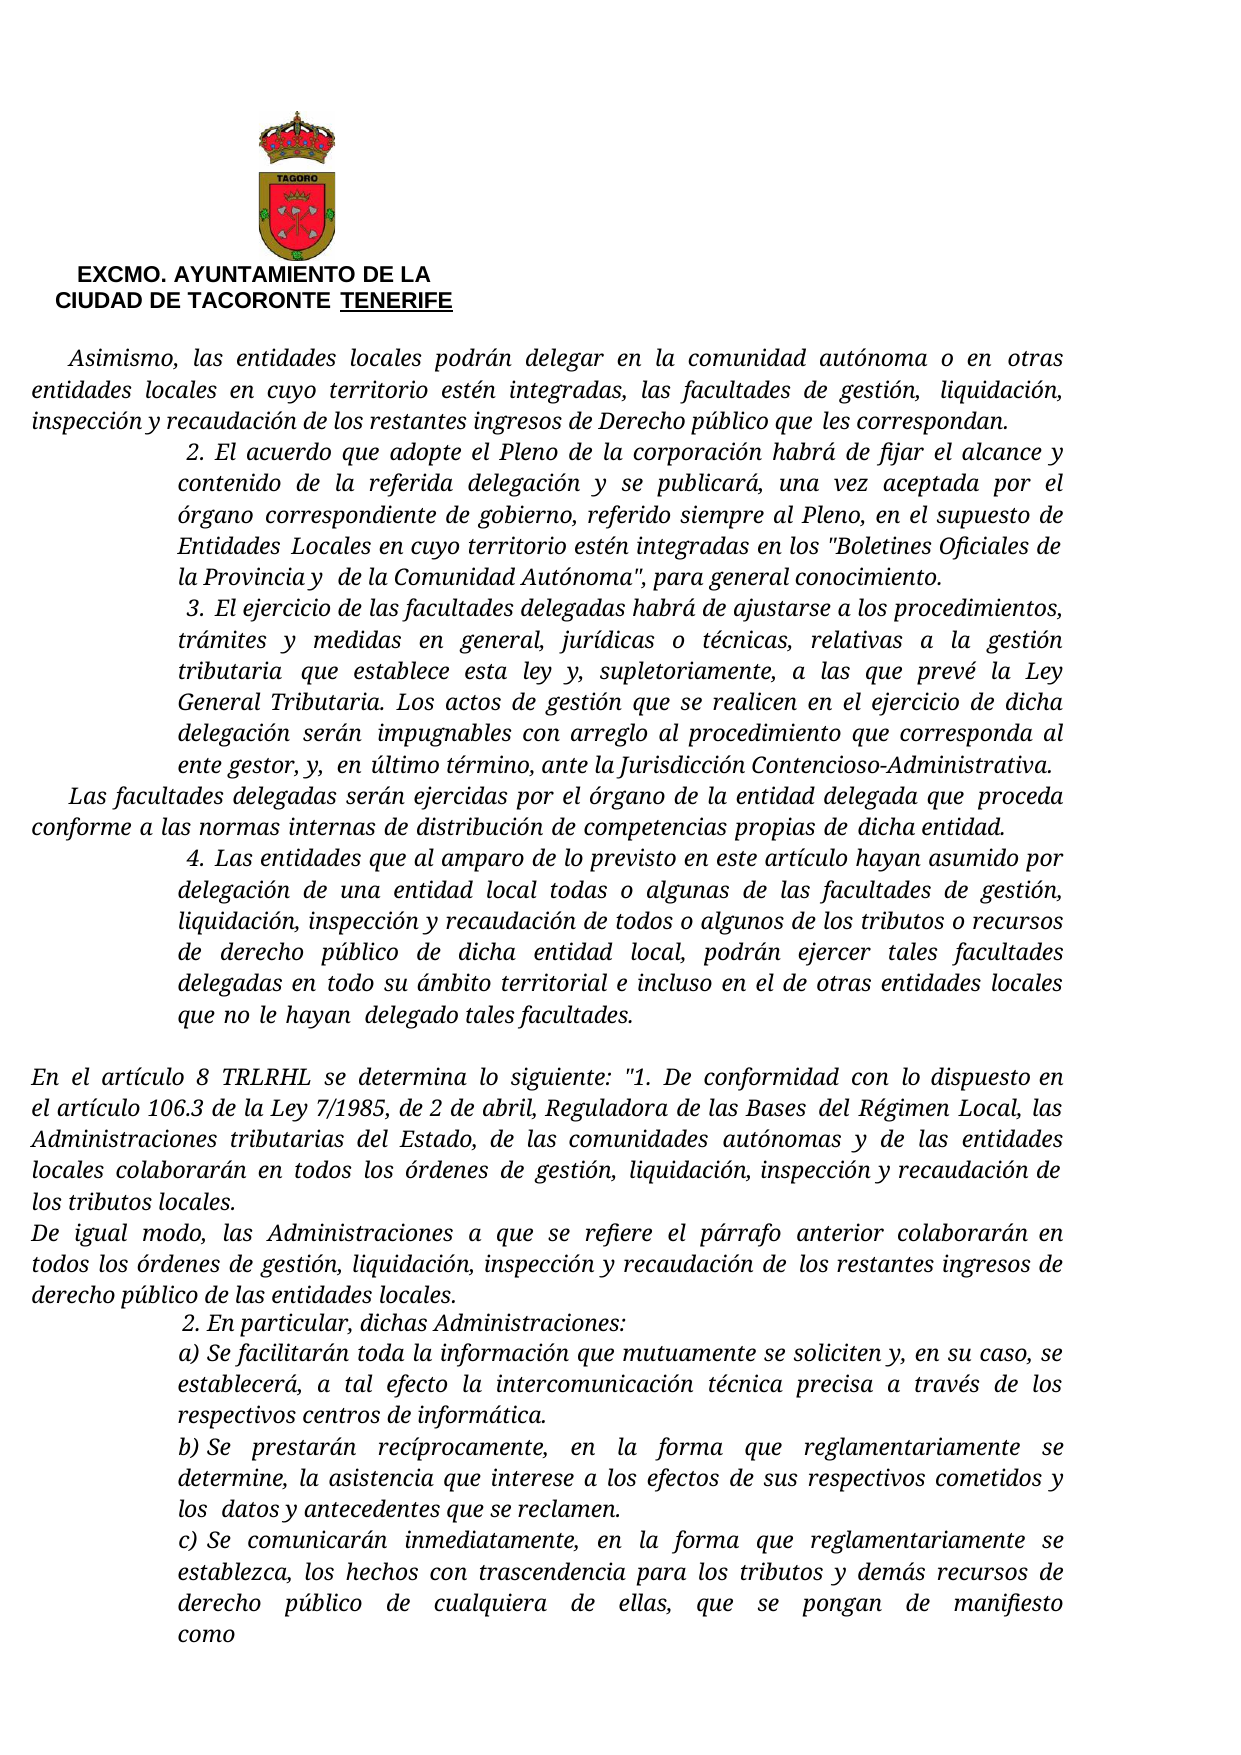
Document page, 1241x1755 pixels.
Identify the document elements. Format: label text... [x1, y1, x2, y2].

text En el artículo 8 TRLRHL se determina lo siguiente: "1. De conformidad con lo dispuesto en el artículo 106.3 de la Ley 7/1985, de 2 de abril, Reguladora de las Bases del Régimen Local, las Administraciones tributarias del Estado, de las comunidades autónomas y de las entidades locales colaborarán en todos los órdenes de gestión, liquidación, inspección y recaudación de los tributos locales. [31, 1061, 1064, 1217]
list En particular, dichas Administraciones: [153, 1311, 1209, 1337]
list Se prestarán recíprocamente, en la forma que reglamentariamente se determine, la asistencia que interese a los efectos de sus respectivos cometidos y los datos y antecedentes que se reclamen. [148, 1430, 1064, 1524]
list Se facilitarán toda la información que mutuamente se soliciten y, en su caso, se establecerá, a tal efecto la intercomunicación técnica precisa a través de los respectivos centros de informática. [148, 1337, 1063, 1430]
list Las entidades que al amparo de lo previsto en este artículo hayan asumido por delegación de una entidad local todas o algunas de las facultades de gestión, liquidación, inspección y recaudación de todos o algunos de los tributos o recursos de derecho público de dicha entidad local, podrán ejercer tales facultades delegadas en todo su ámbito territorial e incluso en el de otras entidades locales que no le hayan delegado tales facultades. [149, 842, 1063, 1030]
list El acuerdo que adopte el Pleno de la corporación habrá de fijar el alcance y contenido de la referida delegación y se publicará, una vez aceptada por el órgano correspondiente de gobierno, referido siempre al Pleno, en el supuesto de Entidades Locales en cuyo territorio estén integradas en los "Boletines Oficiales de la Provincia y de la Comunidad Autónoma", para general conocimiento. [149, 436, 1064, 592]
text De igual modo, las Administraciones a que se refiere el párrafo anterior colaborarán en todos los órdenes de gestión, liquidación, inspección y recaudación de los restantes ingresos de derecho público de las entidades locales. [31, 1217, 1063, 1311]
list Se comunicarán inmediatamente, en la forma que reglamentariamente se establezca, los hechos con trascendencia para los tributos y demás recursos de derecho público de cualquiera de ellas, que se pongan de manifiesto como [148, 1524, 1064, 1649]
list El ejercicio de las facultades delegadas habrá de ajustarse a los procedimientos, trámites y medidas en general, jurídicas o técnicas, relativas a la gestión tributaria que establece esta ley y, supletoriamente, a las que prevé la Ley General Tributaria. Los actos de gestión que se realicen en el ejercicio de dicha delegación serán impugnables con arreglo al procedimiento que corresponda al ente gestor, y, en último término, ante la Jurisdicción Contencioso-Administrativa. [149, 592, 1064, 780]
text Las facultades delegadas serán ejercidas por el órgano de la entidad delegada que proceda conforme a las normas internas de distribución de competencias propias de dicha entidad. [31, 780, 1064, 842]
text Asimismo, las entidades locales podrán delegar en la comunidad autónoma o en otras entidades locales en cuyo territorio estén integradas, las facultades de gestión, liquidación, inspección y recaudación de los restantes ingresos de Derecho público que les correspondan. [31, 342, 1064, 436]
subtitle EXCMO. AYUNTAMIENTO DE LA CIUDAD DE TACORONTE TENERIFE [31, 261, 476, 313]
